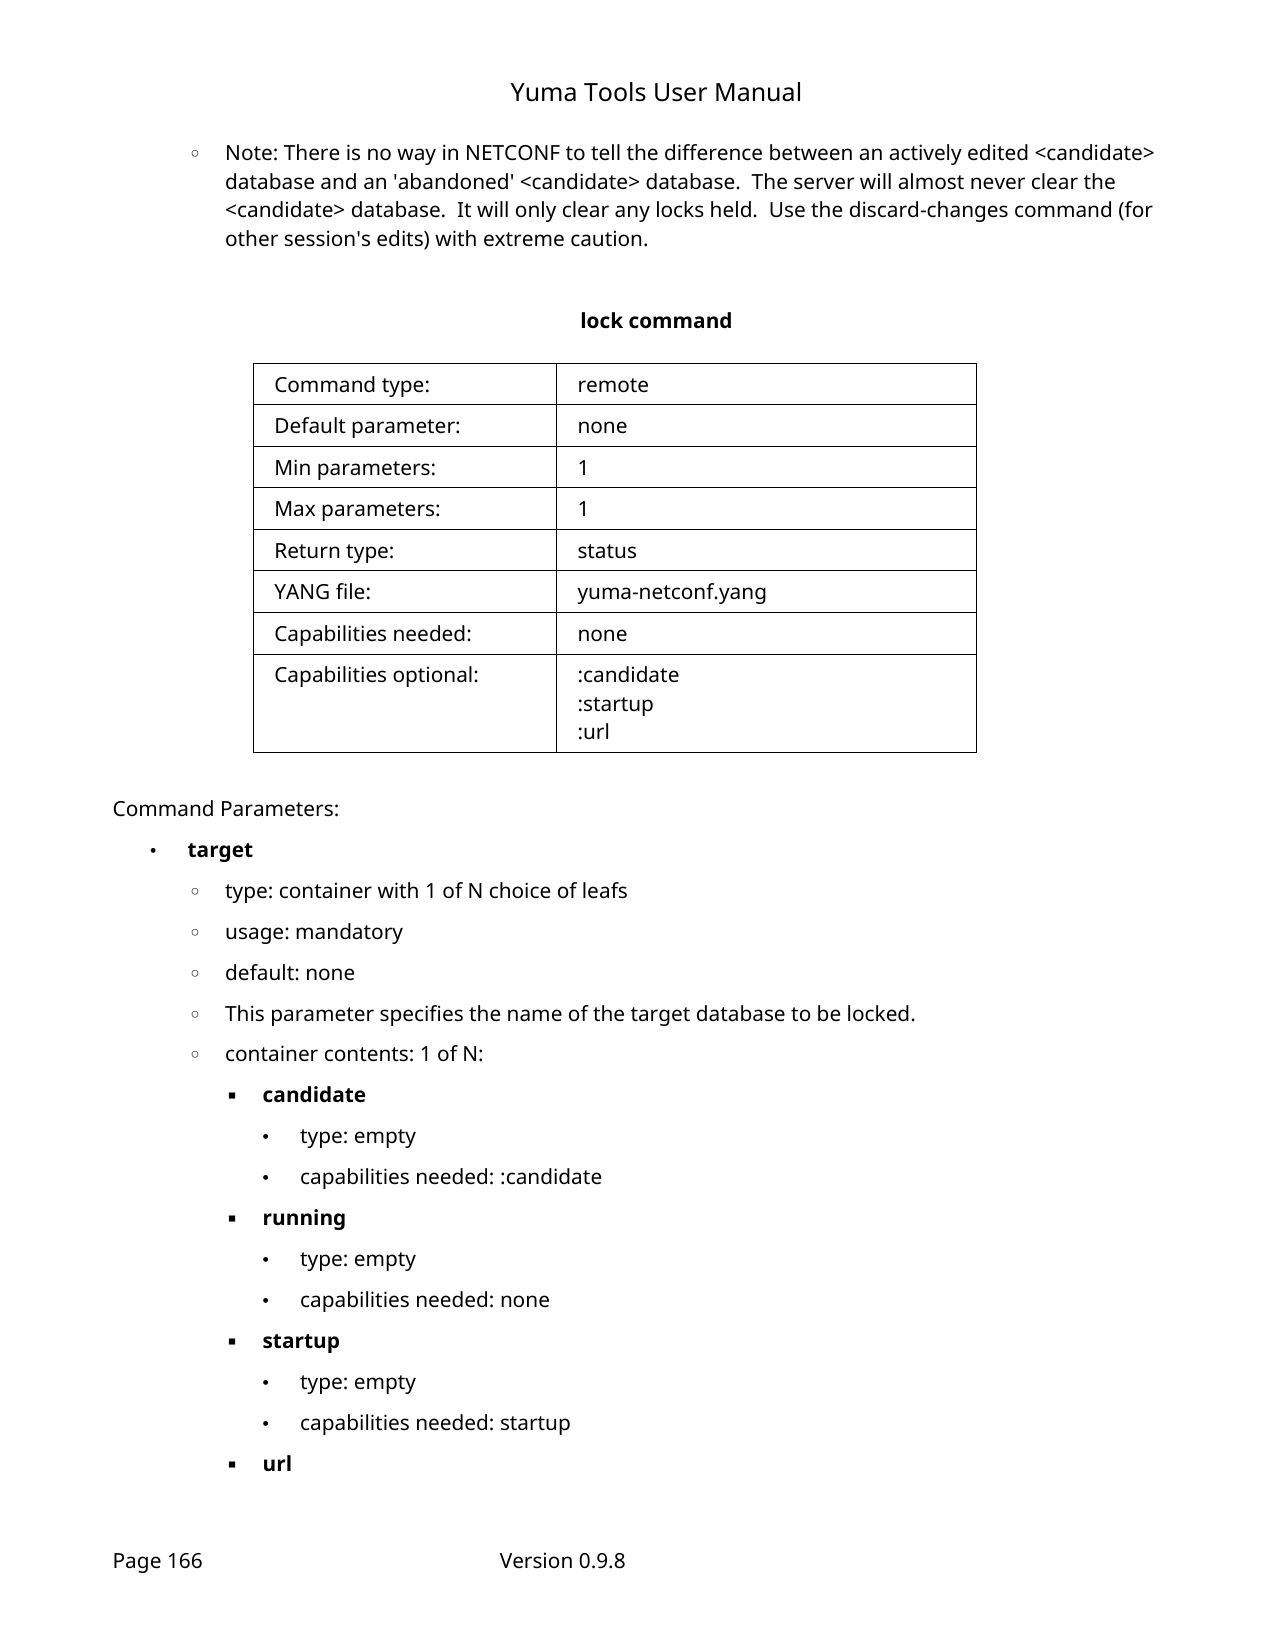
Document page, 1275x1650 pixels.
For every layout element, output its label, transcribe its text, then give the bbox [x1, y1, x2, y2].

list capabilities needed: none [262, 1285, 1200, 1314]
table_cell :candidate :startup :url [557, 655, 976, 752]
list This parameter specifies the name of the target database to be locked. [187, 999, 1200, 1027]
table_cell YANG file: [254, 571, 556, 612]
list target [150, 835, 1200, 863]
table_cell Min parameters: [254, 447, 556, 487]
list startup [225, 1326, 1200, 1354]
table_cell Default parameter: [254, 405, 556, 446]
list capabilities needed: startup [262, 1408, 1200, 1436]
list candidate [225, 1081, 1200, 1109]
list Note: There is no way in NETCONF to tell the difference between an actively edited <candidate> database and an 'abandoned' <candidate> database. The server will almost never clear the <candidate> database. It will only clear any locks held. Use the discard-changes command (for other session's edits) with extreme caution. [187, 138, 1200, 252]
table_cell Capabilities needed: [254, 613, 556, 653]
list type: container with 1 of N choice of leafs [187, 876, 1200, 904]
table_cell none [557, 405, 976, 446]
table_header remote [557, 364, 976, 404]
table_cell 1 [557, 488, 976, 529]
table_header Command type: [254, 364, 556, 404]
table_cell Capabilities optional: [254, 655, 556, 752]
list usage: mandatory [187, 917, 1200, 945]
table_cell Return type: [254, 530, 556, 570]
list type: empty [262, 1121, 1200, 1150]
table_cell 1 [557, 447, 976, 487]
list capabilities needed: :candidate [262, 1162, 1200, 1191]
subtitle lock command [127, 306, 1185, 334]
table_cell yuma-netconf.yang [557, 571, 976, 612]
table_cell none [557, 613, 976, 653]
list url [225, 1449, 1200, 1477]
list default: none [187, 958, 1200, 986]
list type: empty [262, 1244, 1200, 1273]
list container contents: 1 of N: [187, 1039, 1200, 1068]
table_cell status [557, 530, 976, 570]
text Command Parameters: [112, 794, 1200, 822]
list running [225, 1203, 1200, 1232]
list type: empty [262, 1367, 1200, 1396]
table_cell Max parameters: [254, 488, 556, 529]
